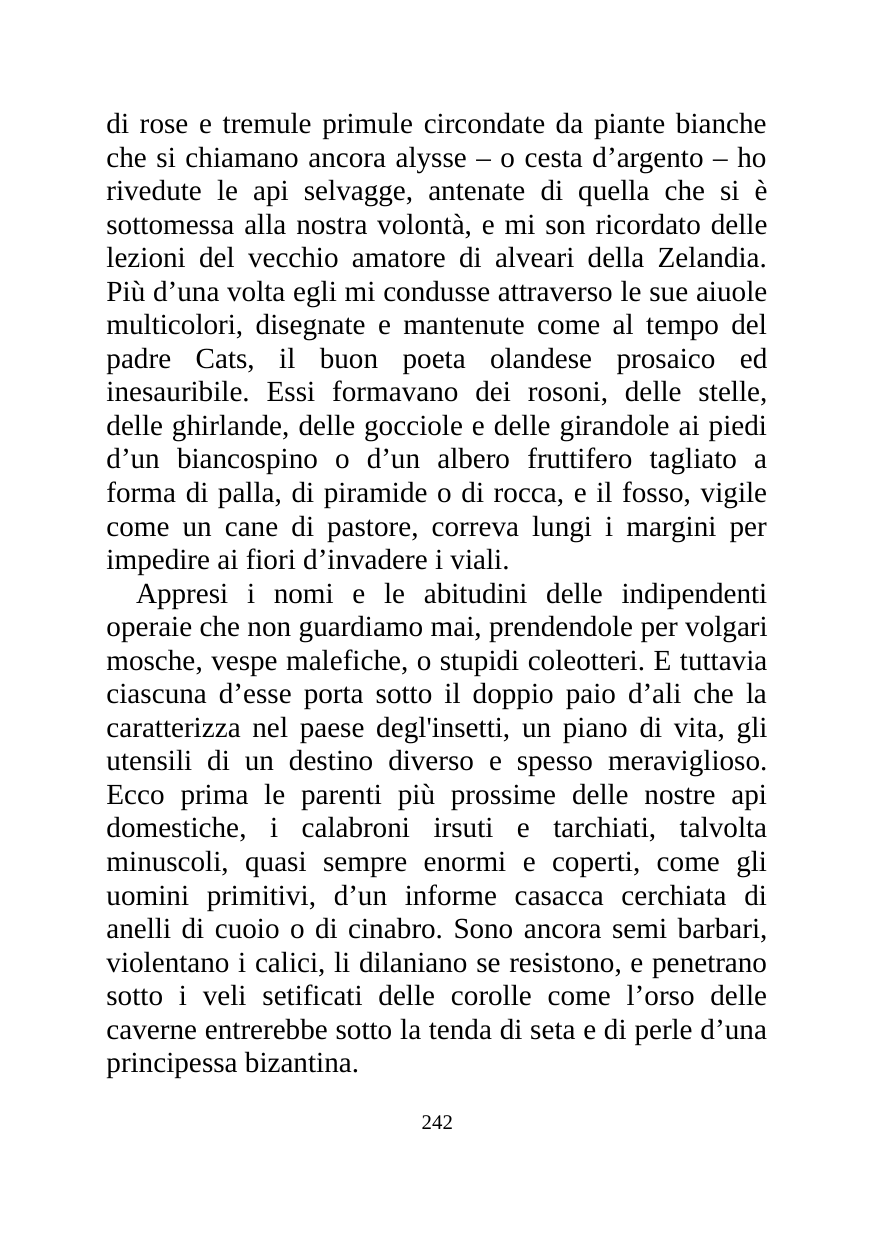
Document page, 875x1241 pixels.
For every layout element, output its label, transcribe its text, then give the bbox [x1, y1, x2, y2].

text Appresi i nomi e le abitudini delle indipendenti operaie che non guardiamo mai, prendendole per volgari mosche, vespe malefiche, o stupidi coleotteri. E tuttavia ciascuna d’esse porta sotto il doppio paio d’ali che la caratterizza nel paese degl'insetti, un piano di vita, gli utensili di un destino diverso e spesso meraviglioso. Ecco prima le parenti più prossime delle nostre api domestiche, i calabroni irsuti e tarchiati, talvolta minuscoli, quasi sempre enormi e coperti, come gli uomini primitivi, d’un informe casacca cerchiata di anelli di cuoio o di cinabro. Sono ancora semi barbari, violentano i calici, li dilaniano se resistono, e penetrano sotto i veli setificati delle corolle come l’orso delle caverne entrerebbe sotto la tenda di seta e di perle d’una principessa bizantina. [106, 576, 768, 1079]
text di rose e tremule primule circondate da piante bianche che si chiamano ancora alysse – o cesta d’argento – ho rivedute le api selvagge, antenate di quella che si è sottomessa alla nostra volontà, e mi son ricordato delle lezioni del vecchio amatore di alveari della Zelandia. Più d’una volta egli mi condusse attraverso le sue aiuole multicolori, disegnate e mantenute come al tempo del padre Cats, il buon poeta olandese prosaico ed inesauribile. Essi formavano dei rosoni, delle stelle, delle ghirlande, delle gocciole e delle girandole ai piedi d’un biancospino o d’un albero fruttifero tagliato a forma di palla, di piramide o di rocca, e il fosso, vigile come un cane di pastore, correva lungi i margini per impedire ai fiori d’invadere i viali. [106, 106, 768, 576]
